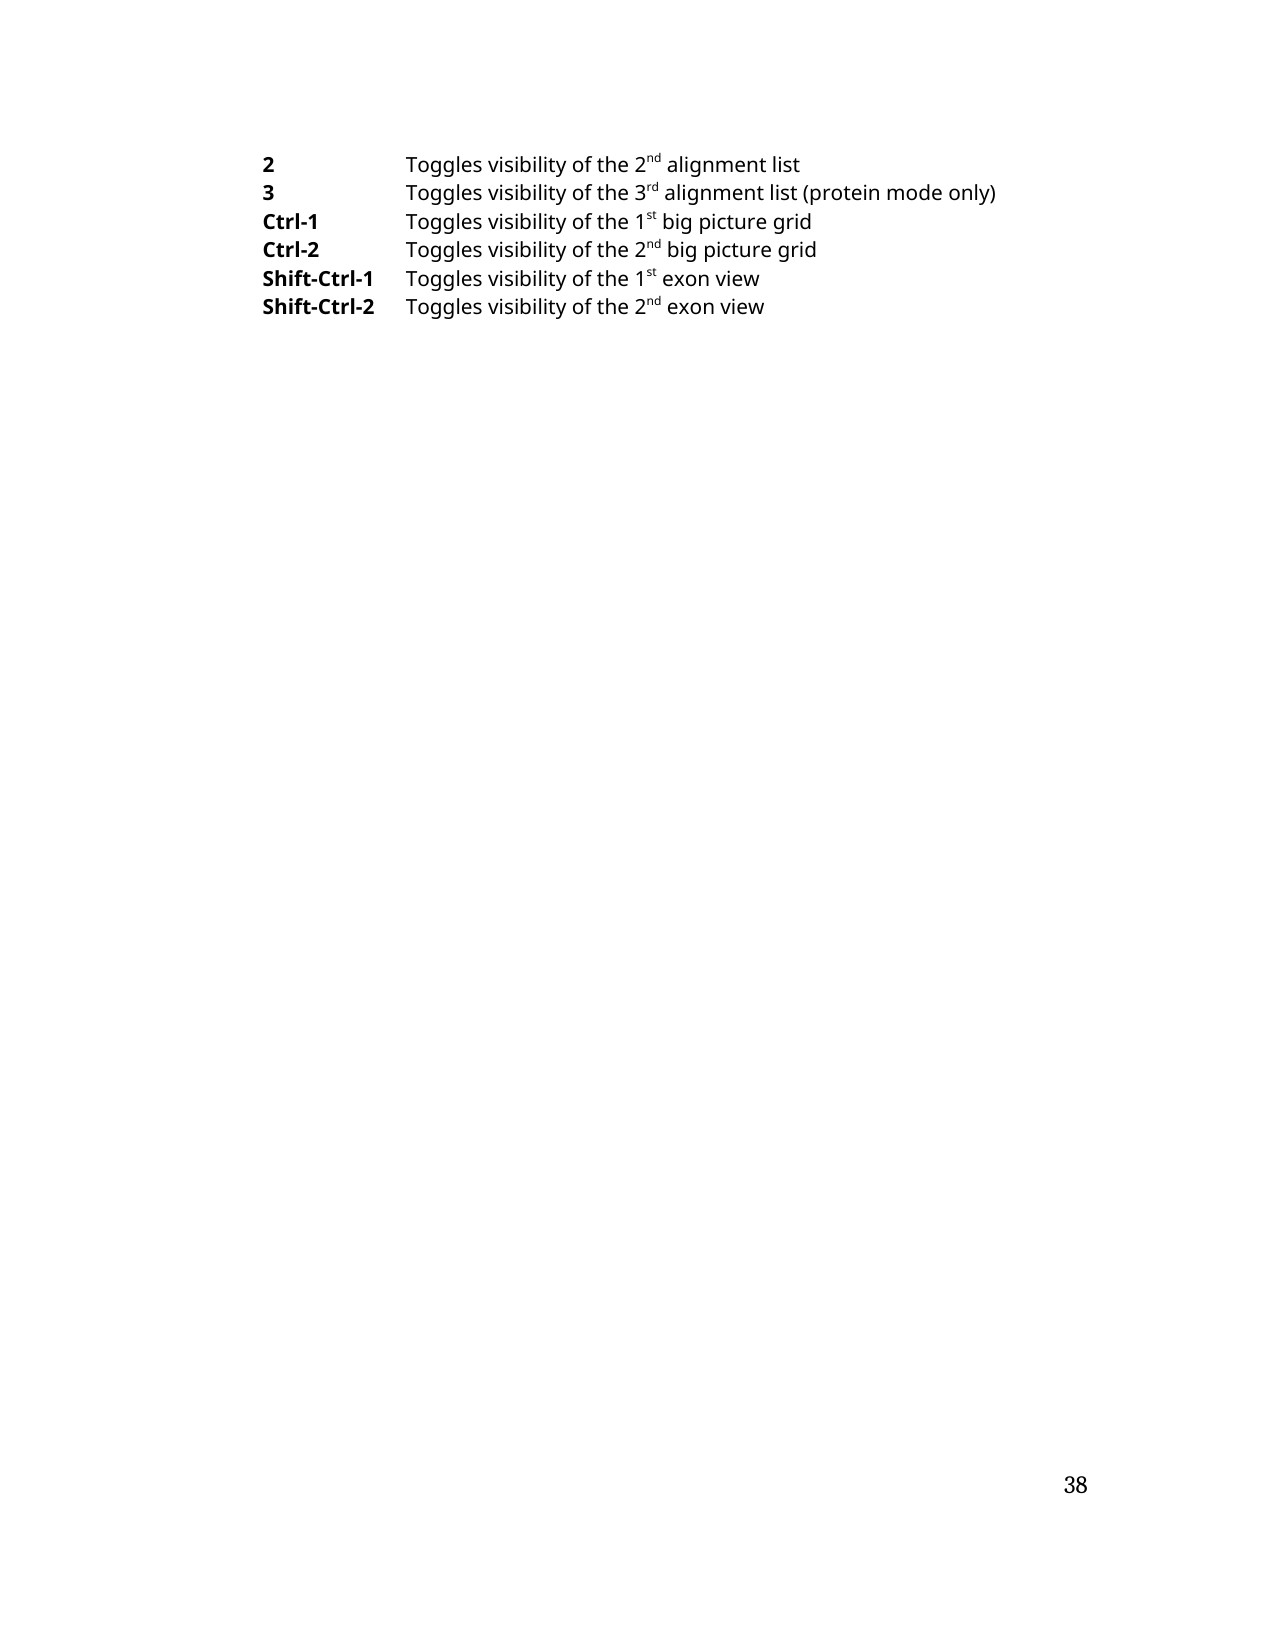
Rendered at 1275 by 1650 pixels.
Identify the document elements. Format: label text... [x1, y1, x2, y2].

table_cell 2 [251, 150, 394, 178]
table_cell Shift-Ctrl-2 [251, 292, 394, 321]
table_cell 3 [251, 179, 394, 207]
table_cell Toggles visibility of the 2nd big picture grid [394, 235, 1099, 264]
table_cell Ctrl-2 [251, 235, 394, 264]
table_cell Toggles visibility of the 3rd alignment list (protein mode only) [394, 179, 1099, 207]
table_cell Shift-Ctrl-1 [251, 264, 394, 292]
table_cell Toggles visibility of the 1st exon view [394, 264, 1099, 292]
table_cell Toggles visibility of the 2nd alignment list [394, 150, 1099, 178]
table_cell Ctrl-1 [251, 207, 394, 235]
table_cell Toggles visibility of the 1st big picture grid [394, 207, 1099, 235]
table_cell Toggles visibility of the 2nd exon view [394, 292, 1099, 321]
